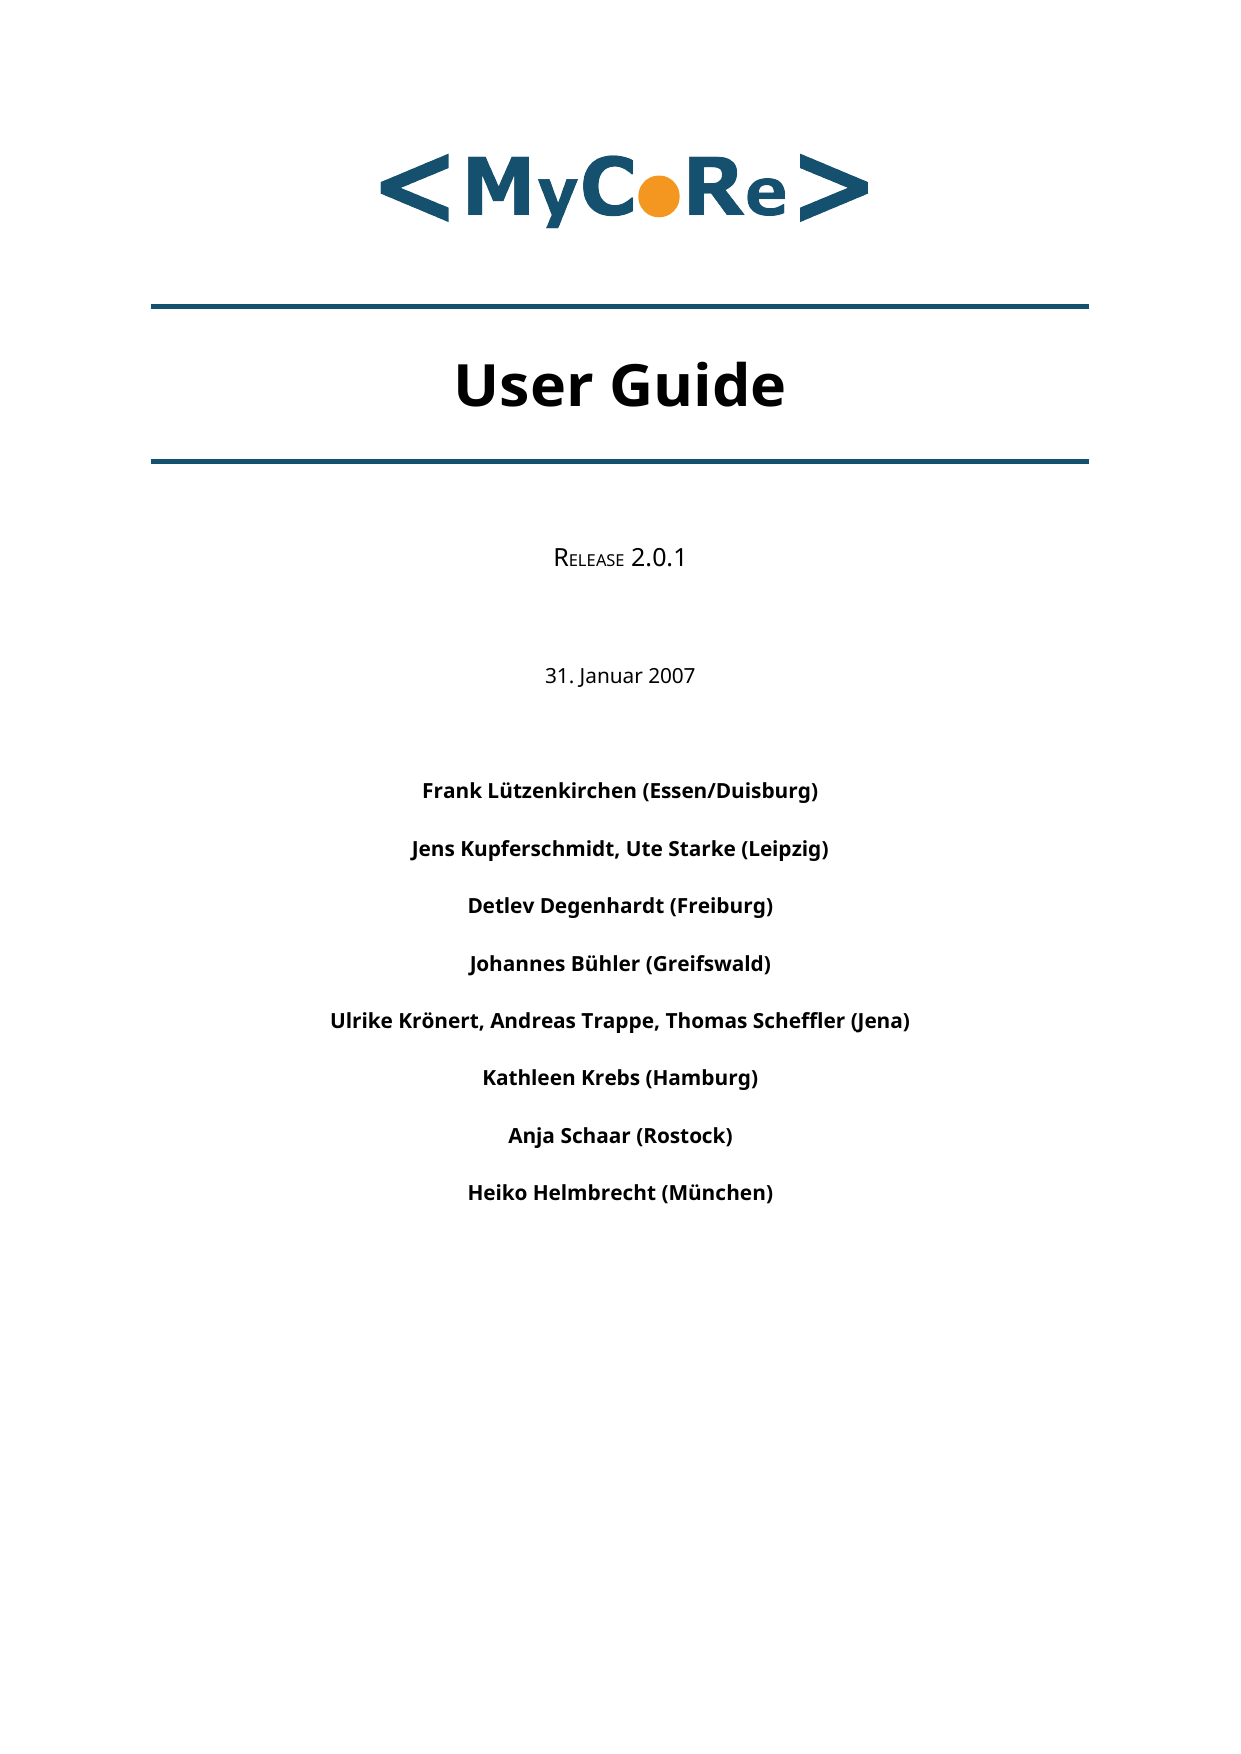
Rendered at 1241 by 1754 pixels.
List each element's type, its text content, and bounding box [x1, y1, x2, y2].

table_cell Release 2.0.1 31. Januar 2007 Frank Lützenkirchen (Essen/Duisburg) Jens Kupferschmidt, Ute Starke (Leipzig) Detlev Degenhardt (Freiburg) Johannes Bühler (Greifswald) Ulrike Krönert, Andreas Trappe, Thomas Scheffler (Jena) Kathleen Krebs (Hamburg) Anja Schaar (Rostock) Heiko Helmbrecht (München) [151, 464, 1089, 1264]
picture [360, 146, 880, 239]
table_header User Guide [151, 309, 1089, 459]
